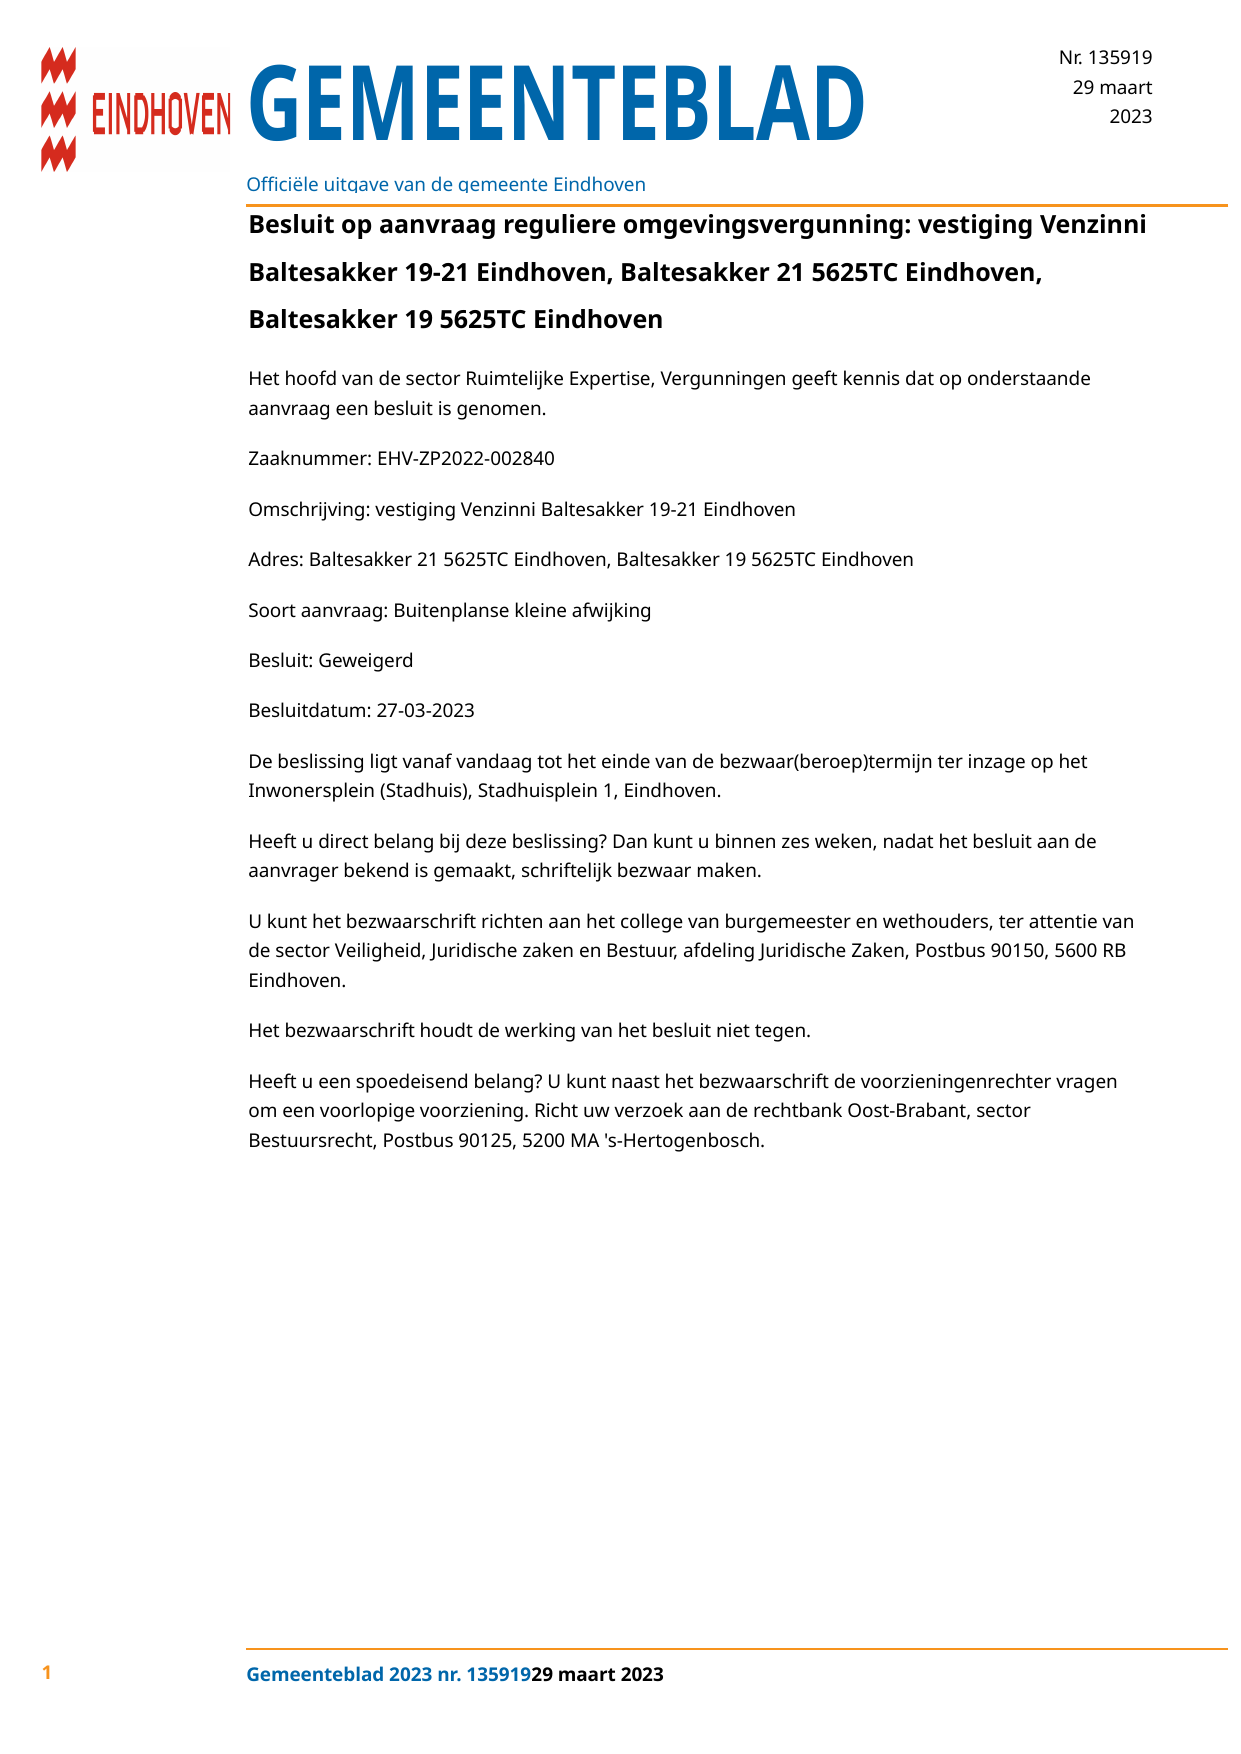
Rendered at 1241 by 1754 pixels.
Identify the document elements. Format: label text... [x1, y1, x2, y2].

text Het hoofd van de sector Ruimtelijke Expertise, Vergunningen geeft kennis dat op onderstaande aanvraag een besluit is genomen. [248, 366, 1152, 421]
text Heeft u direct belang bij deze beslissing? Dan kunt u binnen zes weken, nadat het besluit aan de aanvrager bekend is gemaakt, schriftelijk bezwaar maken. [248, 828, 1152, 883]
text Adres: Baltesakker 21 5625TC Eindhoven, Baltesakker 19 5625TC Eindhoven [248, 546, 1152, 572]
text Besluit op aanvraag reguliere omgevingsvergunning: vestiging Venzinni Baltesakker 19-21 Eindhoven, Baltesakker 21 5625TC Eindhoven, Baltesakker 19 5625TC Eindhoven [248, 207, 1152, 336]
picture [41, 47, 231, 172]
text Heeft u een spoedeisend belang? U kunt naast het bezwaarschrift de voorzieningenrechter vragen om een voorlopige voorziening. Richt uw verzoek aan de rechtbank Oost-Brabant, sector Bestuursrecht, Postbus 90125, 5200 MA 's-Hertogenbosch. [248, 1068, 1152, 1153]
text Het bezwaarschrift houdt de werking van het besluit niet tegen. [248, 1018, 1152, 1043]
text Omschrijving: vestiging Venzinni Baltesakker 19-21 Eindhoven [248, 496, 1152, 522]
text U kunt het bezwaarschrift richten aan het college van burgemeester en wethouders, ter attentie van de sector Veiligheid, Juridische zaken en Bestuur, afdeling Juridische Zaken, Postbus 90150, 5600 RB Eindhoven. [248, 908, 1152, 993]
text Besluit: Geweigerd [248, 647, 1152, 673]
text Zaaknummer: EHV-ZP2022-002840 [248, 446, 1152, 471]
text De beslissing ligt vanaf vandaag tot het einde van de bezwaar(beroep)termijn ter inzage op het Inwonersplein (Stadhuis), Stadhuisplein 1, Eindhoven. [248, 748, 1152, 803]
text Soort aanvraag: Buitenplanse kleine afwijking [248, 597, 1152, 622]
text Besluitdatum: 27-03-2023 [248, 698, 1152, 723]
